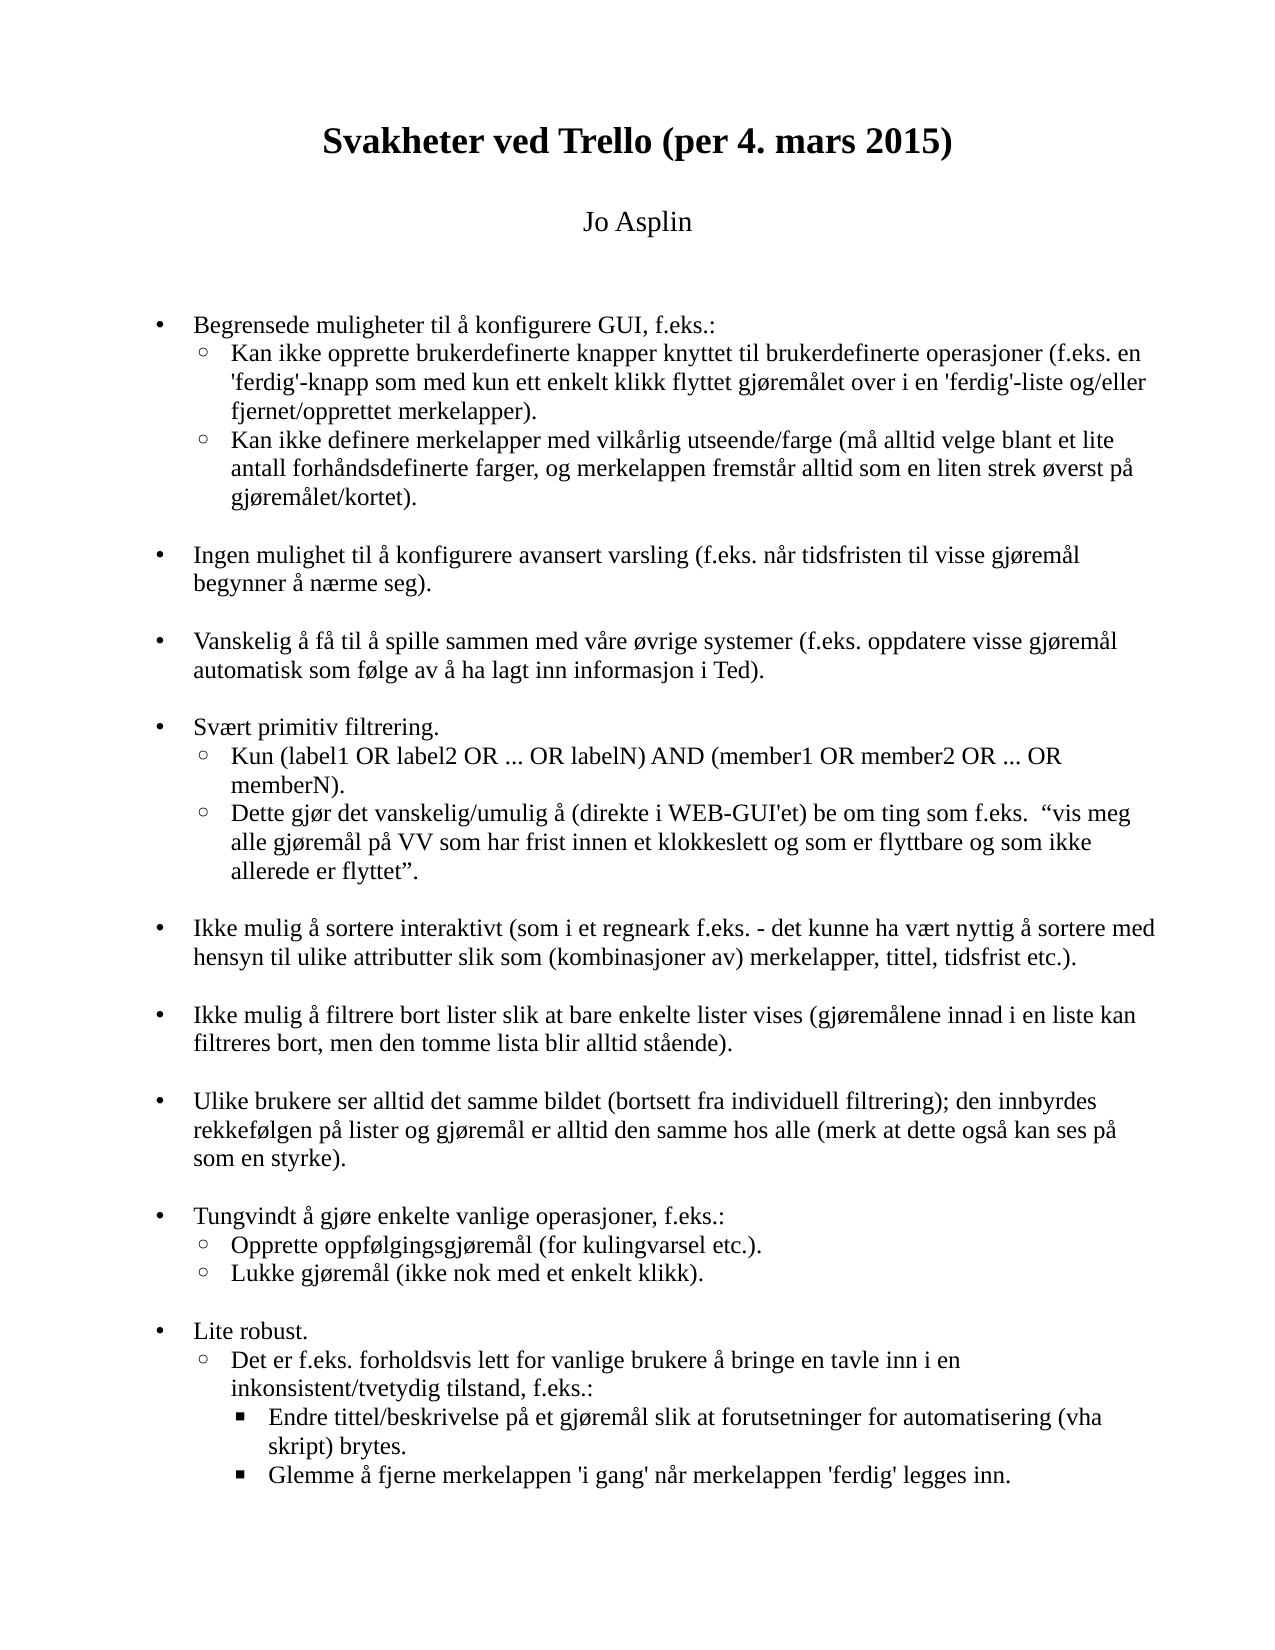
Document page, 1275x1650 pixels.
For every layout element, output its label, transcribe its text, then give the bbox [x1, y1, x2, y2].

text Svakheter ved Trello (per 4. mars 2015) [118, 118, 1157, 161]
list Vanskelig å få til å spille sammen med våre øvrige systemer (f.eks. oppdatere visse gjøremål automatisk som følge av å ha lagt inn informasjon i Ted). [156, 626, 1157, 683]
list Kan ikke definere merkelapper med vilkårlig utseende/farge (må alltid velge blant et lite antall forhåndsdefinerte farger, og merkelappen fremstår alltid som en liten strek øverst på gjøremålet/kortet). [193, 425, 1157, 511]
list Dette gjør det vanskelig/umulig å (direkte i WEB-GUI'et) be om ting som f.eks. “vis meg alle gjøremål på VV som har frist innen et klokkeslett og som er flyttbare og som ikke allerede er flyttet”. [193, 798, 1157, 885]
list Lite robust. [156, 1316, 1157, 1345]
list Endre tittel/beskrivelse på et gjøremål slik at forutsetninger for automatisering (vha skript) brytes. [231, 1402, 1157, 1460]
list Lukke gjøremål (ikke nok med et enkelt klikk). [193, 1258, 1157, 1287]
list Kun (label1 OR label2 OR ... OR labelN) AND (member1 OR member2 OR ... OR memberN). [193, 741, 1157, 798]
list Opprette oppfølgingsgjøremål (for kulingvarsel etc.). [193, 1230, 1157, 1258]
list Ikke mulig å filtrere bort lister slik at bare enkelte lister vises (gjøremålene innad i en liste kan filtreres bort, men den tomme lista blir alltid stående). [156, 1000, 1157, 1057]
list Ingen mulighet til å konfigurere avansert varsling (f.eks. når tidsfristen til visse gjøremål begynner å nærme seg). [156, 540, 1157, 597]
list Kan ikke opprette brukerdefinerte knapper knyttet til brukerdefinerte operasjoner (f.eks. en 'ferdig'-knapp som med kun ett enkelt klikk flyttet gjøremålet over i en 'ferdig'-liste og/eller fjernet/opprettet merkelapper). [193, 338, 1157, 425]
list Tungvindt å gjøre enkelte vanlige operasjoner, f.eks.: [156, 1201, 1157, 1230]
list Ikke mulig å sortere interaktivt (som i et regneark f.eks. - det kunne ha vært nyttig å sortere med hensyn til ulike attributter slik som (kombinasjoner av) merkelapper, tittel, tidsfrist etc.). [156, 913, 1157, 971]
list Begrensede muligheter til å konfigurere GUI, f.eks.: [156, 310, 1157, 338]
text Jo Asplin [118, 204, 1157, 238]
list Ulike brukere ser alltid det samme bildet (bortsett fra individuell filtrering); den innbyrdes rekkefølgen på lister og gjøremål er alltid den samme hos alle (merk at dette også kan ses på som en styrke). [156, 1086, 1157, 1172]
list Svært primitiv filtrering. [156, 712, 1157, 741]
list Glemme å fjerne merkelappen 'i gang' når merkelappen 'ferdig' legges inn. [231, 1460, 1157, 1488]
list Det er f.eks. forholdsvis lett for vanlige brukere å bringe en tavle inn i en inkonsistent/tvetydig tilstand, f.eks.: [193, 1345, 1157, 1402]
